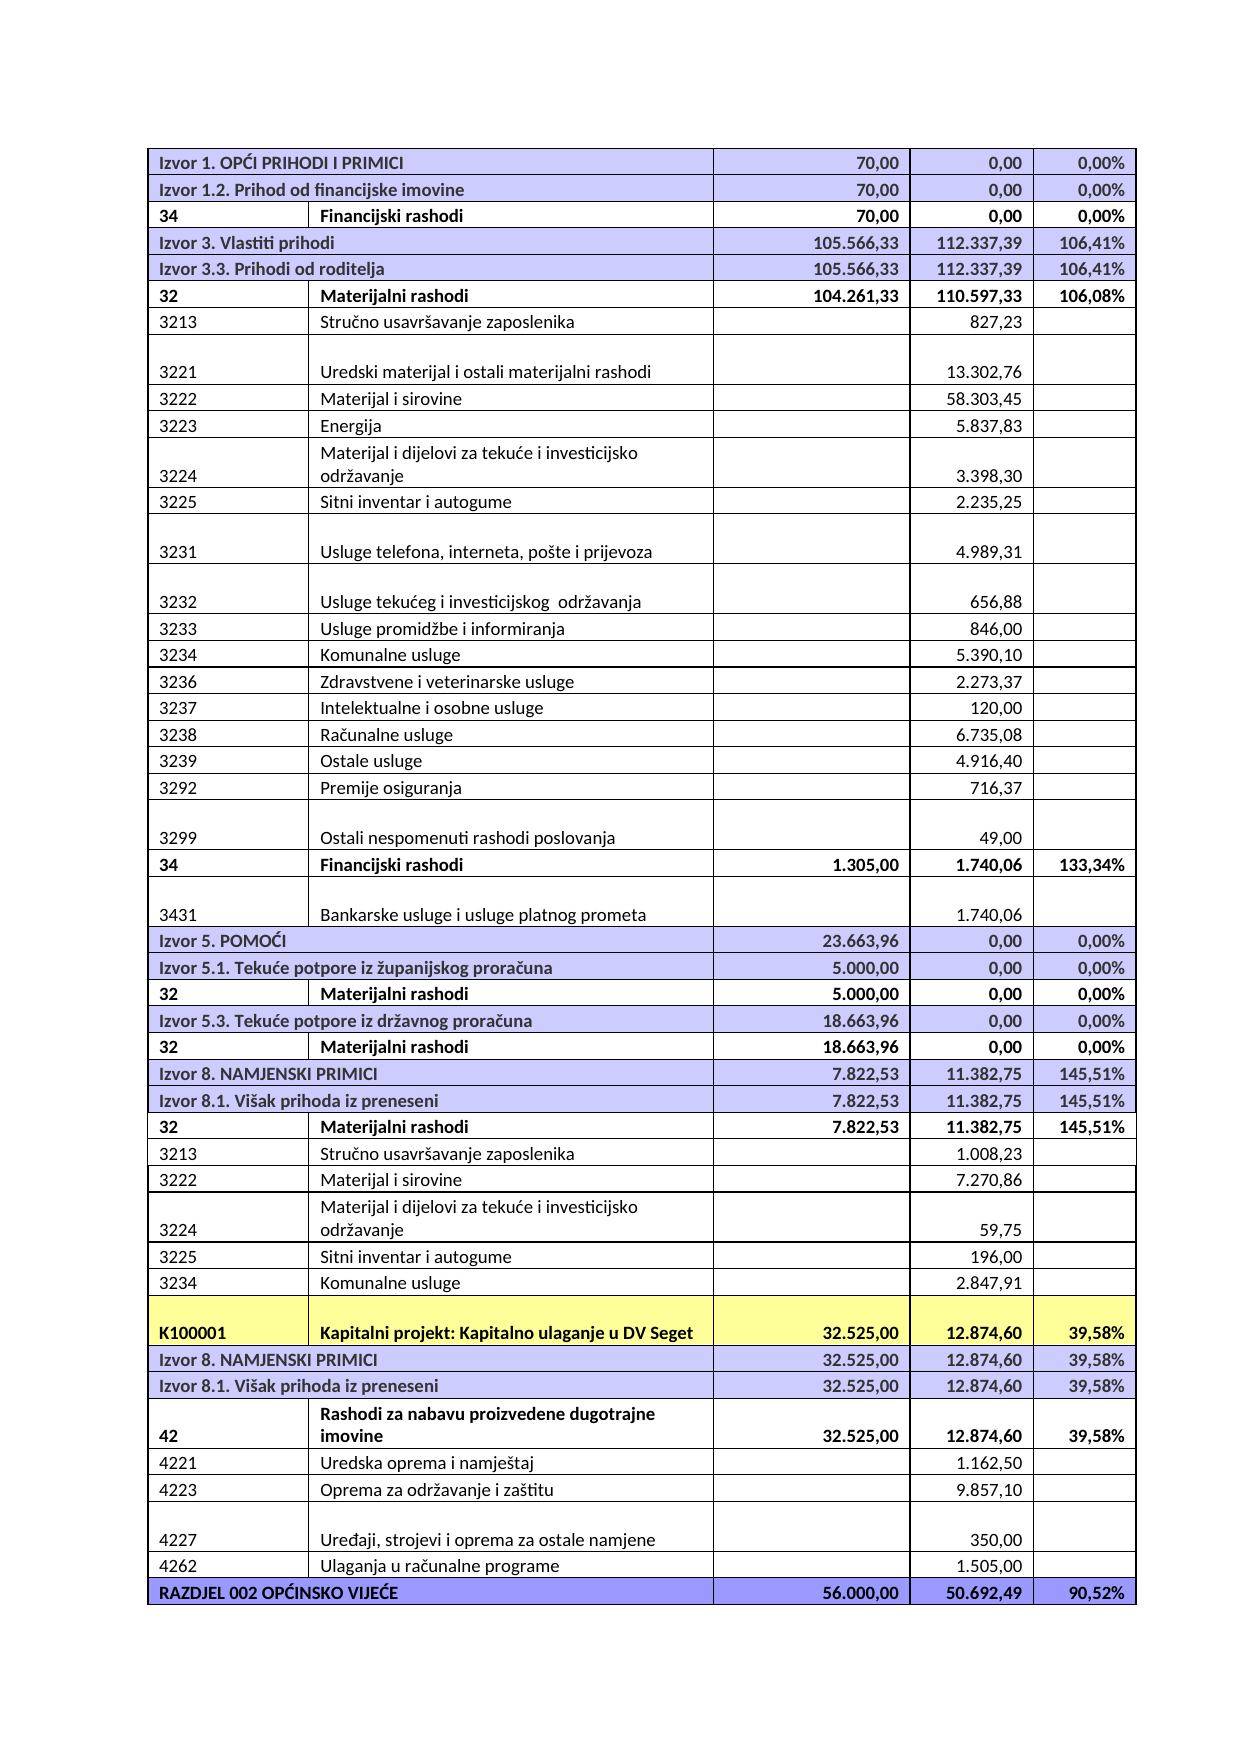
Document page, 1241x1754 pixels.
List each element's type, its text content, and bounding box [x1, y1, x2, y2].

table_cell [1034, 514, 1135, 563]
table_cell Izvor 8.1. Višak prihoda iz preneseni [149, 1086, 713, 1112]
table_cell 5.000,00 [714, 980, 909, 1005]
table_cell 0,00% [1034, 927, 1135, 952]
table_cell Sitni inventar i autogume [309, 1243, 713, 1268]
table_cell 3292 [149, 774, 308, 799]
table_cell 12.874,60 [911, 1399, 1033, 1448]
table_cell 12.874,60 [911, 1296, 1033, 1344]
table_cell [1034, 1243, 1135, 1268]
table_cell 9.857,10 [911, 1475, 1033, 1501]
table_cell 3239 [149, 747, 308, 773]
table_cell 0,00% [1034, 202, 1135, 227]
table_cell Izvor 5.1. Tekuće potpore iz županijskog proračuna [149, 953, 713, 979]
table_cell 49,00 [911, 800, 1033, 849]
table_cell 18.663,96 [714, 1033, 909, 1058]
table_cell [714, 564, 909, 613]
table_cell [714, 877, 909, 926]
table_cell 0,00 [911, 202, 1033, 227]
table_cell 39,58% [1034, 1346, 1135, 1371]
table_cell 0,00% [1034, 175, 1135, 201]
table_cell Materijalni rashodi [309, 980, 713, 1005]
table_cell 0,00% [1034, 953, 1135, 979]
table_cell 3231 [149, 514, 308, 563]
table_cell 58.303,45 [911, 385, 1033, 410]
table_cell 70,00 [714, 149, 909, 174]
table_cell 70,00 [714, 175, 909, 201]
table_cell 4.989,31 [911, 514, 1033, 563]
table_cell 5.837,83 [911, 411, 1033, 437]
table_cell 4221 [149, 1449, 308, 1474]
table_cell 3223 [149, 411, 308, 437]
table_cell 59,75 [911, 1193, 1033, 1241]
table_cell 3213 [149, 308, 308, 333]
table_cell [714, 1269, 909, 1294]
table_cell Stručno usavršavanje zaposlenika [309, 1139, 713, 1165]
table_cell 32 [149, 281, 308, 307]
table_cell [1034, 641, 1135, 666]
table_cell Izvor 8. NAMJENSKI PRIMICI [149, 1060, 713, 1085]
table_cell Komunalne usluge [309, 1269, 713, 1294]
table_cell [1034, 668, 1135, 693]
table_cell [1034, 614, 1135, 640]
table_cell 106,41% [1034, 255, 1135, 280]
table_cell 11.382,75 [911, 1060, 1033, 1085]
table_cell 0,00 [911, 980, 1033, 1005]
table_cell Izvor 5. POMOĆI [149, 927, 713, 952]
table_cell Izvor 8. NAMJENSKI PRIMICI [149, 1346, 713, 1371]
table_cell 42 [149, 1399, 308, 1448]
table_cell Kapitalni projekt: Kapitalno ulaganje u DV Seget [309, 1296, 713, 1344]
table_cell 39,58% [1034, 1296, 1135, 1344]
table_cell [714, 335, 909, 383]
table_cell Usluge promidžbe i informiranja [309, 614, 713, 640]
table_cell 13.302,76 [911, 335, 1033, 383]
table_cell 5.390,10 [911, 641, 1033, 666]
table_cell 4262 [149, 1552, 308, 1577]
table_cell 196,00 [911, 1243, 1033, 1268]
table_cell Računalne usluge [309, 721, 713, 746]
table_cell 106,08% [1034, 281, 1135, 307]
table_cell [1034, 1193, 1135, 1241]
table_cell 120,00 [911, 694, 1033, 719]
table_cell 18.663,96 [714, 1006, 909, 1032]
table_cell 7.822,53 [714, 1086, 909, 1112]
table_cell 3431 [149, 877, 308, 926]
table_cell [714, 1193, 909, 1241]
table_cell 0,00% [1034, 980, 1135, 1005]
table_cell 90,52% [1034, 1578, 1135, 1604]
table_cell Usluge tekućeg i investicijskog održavanja [309, 564, 713, 613]
table_cell 104.261,33 [714, 281, 909, 307]
table_cell 32.525,00 [714, 1346, 909, 1371]
table_cell [714, 800, 909, 849]
table_cell 1.162,50 [911, 1449, 1033, 1474]
table_cell [1034, 488, 1135, 513]
table_cell 32 [148, 1113, 308, 1138]
table_cell 32.525,00 [714, 1399, 909, 1448]
table_cell 3225 [149, 1243, 308, 1268]
table_cell Ulaganja u računalne programe [309, 1552, 713, 1577]
table_cell 2.847,91 [911, 1269, 1033, 1294]
table_cell Materijalni rashodi [309, 1113, 713, 1138]
table_cell 3221 [149, 335, 308, 383]
table_cell 133,34% [1034, 850, 1135, 876]
table_cell 106,41% [1034, 228, 1135, 254]
table_cell Financijski rashodi [309, 202, 713, 227]
table_cell 1.740,06 [911, 877, 1033, 926]
table_cell [1034, 1449, 1135, 1474]
table_cell 2.235,25 [911, 488, 1033, 513]
table_cell 0,00 [911, 953, 1033, 979]
table_cell [714, 1449, 909, 1474]
table_cell 3232 [149, 564, 308, 613]
table_cell [1034, 385, 1135, 410]
table_cell Oprema za održavanje i zaštitu [309, 1475, 713, 1501]
table_cell [1034, 747, 1135, 773]
table_cell [1034, 411, 1135, 437]
table_cell 0,00 [911, 175, 1033, 201]
table_cell [1034, 800, 1135, 849]
table_cell 105.566,33 [714, 228, 909, 254]
table_cell Materijal i sirovine [309, 385, 713, 410]
table_cell [1034, 1502, 1135, 1551]
table_cell [1034, 1475, 1135, 1501]
table_cell [714, 488, 909, 513]
table_cell [714, 614, 909, 640]
table_cell 11.382,75 [911, 1113, 1033, 1138]
table_cell Uredski materijal i ostali materijalni rashodi [309, 335, 713, 383]
table_cell [1034, 564, 1135, 613]
table_cell 6.735,08 [911, 721, 1033, 746]
table_cell [714, 438, 909, 487]
table_cell 0,00% [1034, 1006, 1135, 1032]
table_cell [714, 747, 909, 773]
table_cell Materijal i dijelovi za tekuće i investicijsko održavanje [309, 438, 713, 487]
table_cell RAZDJEL 002 OPĆINSKO VIJEĆE [149, 1578, 713, 1604]
table_cell [714, 774, 909, 799]
table_cell 827,23 [911, 308, 1033, 333]
table_cell Izvor 3. Vlastiti prihodi [149, 228, 713, 254]
table_cell [1034, 1552, 1135, 1577]
table_cell 5.000,00 [714, 953, 909, 979]
table_cell 145,51% [1034, 1060, 1135, 1085]
table_cell 7.270,86 [911, 1166, 1033, 1191]
table_cell Materijalni rashodi [309, 281, 713, 307]
table_cell [714, 1552, 909, 1577]
table_cell [714, 385, 909, 410]
table_cell Usluge telefona, interneta, pošte i prijevoza [309, 514, 713, 563]
table_cell 2.273,37 [911, 668, 1033, 693]
table_cell 3224 [149, 438, 308, 487]
table_cell [714, 308, 909, 333]
table_cell 3213 [148, 1139, 308, 1165]
table_cell 32.525,00 [714, 1372, 909, 1398]
table_cell 656,88 [911, 564, 1033, 613]
table_cell 56.000,00 [714, 1578, 909, 1604]
table_cell 11.382,75 [911, 1086, 1033, 1112]
table_cell Zdravstvene i veterinarske usluge [309, 668, 713, 693]
table_cell 7.822,53 [714, 1113, 909, 1138]
table_cell 0,00 [911, 927, 1033, 952]
table_cell 105.566,33 [714, 255, 909, 280]
table_cell [1034, 335, 1135, 383]
table_cell Uredska oprema i namještaj [309, 1449, 713, 1474]
table_cell 846,00 [911, 614, 1033, 640]
table_cell 3233 [149, 614, 308, 640]
table_cell 34 [149, 202, 308, 227]
table_cell Intelektualne i osobne usluge [309, 694, 713, 719]
table_cell 110.597,33 [911, 281, 1033, 307]
table_cell [1034, 1166, 1135, 1191]
table_cell 3234 [149, 641, 308, 666]
table_cell 7.822,53 [714, 1060, 909, 1085]
table_cell 12.874,60 [911, 1372, 1033, 1398]
table_cell 70,00 [714, 202, 909, 227]
table_cell [714, 694, 909, 719]
table_cell [714, 514, 909, 563]
table_cell Premije osiguranja [309, 774, 713, 799]
table_cell 145,51% [1034, 1113, 1136, 1138]
table_cell [714, 721, 909, 746]
table_cell 3222 [149, 385, 308, 410]
table_cell 39,58% [1034, 1399, 1135, 1448]
table_cell Izvor 5.3. Tekuće potpore iz državnog proračuna [149, 1006, 713, 1032]
table_cell 32 [149, 1033, 308, 1058]
table_cell 112.337,39 [911, 228, 1033, 254]
table_cell [714, 668, 909, 693]
table_cell [1034, 438, 1135, 487]
table_cell 32 [149, 980, 308, 1005]
table_cell 32.525,00 [714, 1296, 909, 1344]
table_cell K100001 [149, 1296, 308, 1344]
table_cell Izvor 1.2. Prihod od financijske imovine [149, 175, 713, 201]
table_cell 3225 [149, 488, 308, 513]
table_cell Materijal i dijelovi za tekuće i investicijsko održavanje [309, 1193, 713, 1241]
table_cell Izvor 8.1. Višak prihoda iz preneseni [149, 1372, 713, 1398]
table_cell Materijal i sirovine [309, 1166, 713, 1191]
table_cell 3222 [149, 1166, 308, 1191]
table_cell 0,00 [911, 149, 1033, 174]
table_cell [714, 641, 909, 666]
table_cell 3236 [149, 668, 308, 693]
table_cell Ostali nespomenuti rashodi poslovanja [309, 800, 713, 849]
table_cell [714, 1243, 909, 1268]
table_cell Bankarske usluge i usluge platnog prometa [309, 877, 713, 926]
table_cell 1.305,00 [714, 850, 909, 876]
table_cell 0,00 [911, 1033, 1033, 1058]
table_cell [1034, 877, 1135, 926]
table_cell 50.692,49 [911, 1578, 1033, 1604]
table_cell [1034, 1139, 1136, 1165]
table_cell 0,00% [1034, 149, 1135, 174]
table_cell 3238 [149, 721, 308, 746]
table_cell 4223 [149, 1475, 308, 1501]
table_cell 1.505,00 [911, 1552, 1033, 1577]
table_cell Energija [309, 411, 713, 437]
table_cell [714, 1166, 909, 1191]
table_cell 39,58% [1034, 1372, 1135, 1398]
table_cell 3299 [149, 800, 308, 849]
table_cell 34 [149, 850, 308, 876]
table_cell [1034, 721, 1135, 746]
table_cell [714, 1139, 909, 1165]
table_cell 3234 [149, 1269, 308, 1294]
table_cell Financijski rashodi [309, 850, 713, 876]
table_cell 4.916,40 [911, 747, 1033, 773]
table_cell [1034, 1269, 1135, 1294]
table_cell [714, 1502, 909, 1551]
table_cell 12.874,60 [911, 1346, 1033, 1371]
table_cell Uređaji, strojevi i oprema za ostale namjene [309, 1502, 713, 1551]
table_cell [1034, 774, 1135, 799]
table_cell 0,00% [1034, 1033, 1135, 1058]
table_cell Izvor 3.3. Prihodi od roditelja [149, 255, 713, 280]
table_cell Materijalni rashodi [309, 1033, 713, 1058]
table_cell 0,00 [911, 1006, 1033, 1032]
table_cell [714, 411, 909, 437]
table_cell Rashodi za nabavu proizvedene dugotrajne imovine [309, 1399, 713, 1448]
table_cell [1034, 694, 1135, 719]
table_cell 112.337,39 [911, 255, 1033, 280]
table_cell [1034, 308, 1135, 333]
table_cell 3.398,30 [911, 438, 1033, 487]
table_cell 23.663,96 [714, 927, 909, 952]
table_cell 350,00 [911, 1502, 1033, 1551]
table_cell 716,37 [911, 774, 1033, 799]
table_cell 1.740,06 [911, 850, 1033, 876]
table_cell [714, 1475, 909, 1501]
table_cell Komunalne usluge [309, 641, 713, 666]
table_cell 4227 [149, 1502, 308, 1551]
table_cell Ostale usluge [309, 747, 713, 773]
table_cell Stručno usavršavanje zaposlenika [309, 308, 713, 333]
table_cell 145,51% [1034, 1086, 1135, 1112]
table_cell 1.008,23 [911, 1139, 1033, 1165]
table_cell 3224 [149, 1193, 308, 1241]
table_cell Izvor 1. OPĆI PRIHODI I PRIMICI [149, 149, 713, 174]
table_cell 3237 [149, 694, 308, 719]
table_cell Sitni inventar i autogume [309, 488, 713, 513]
